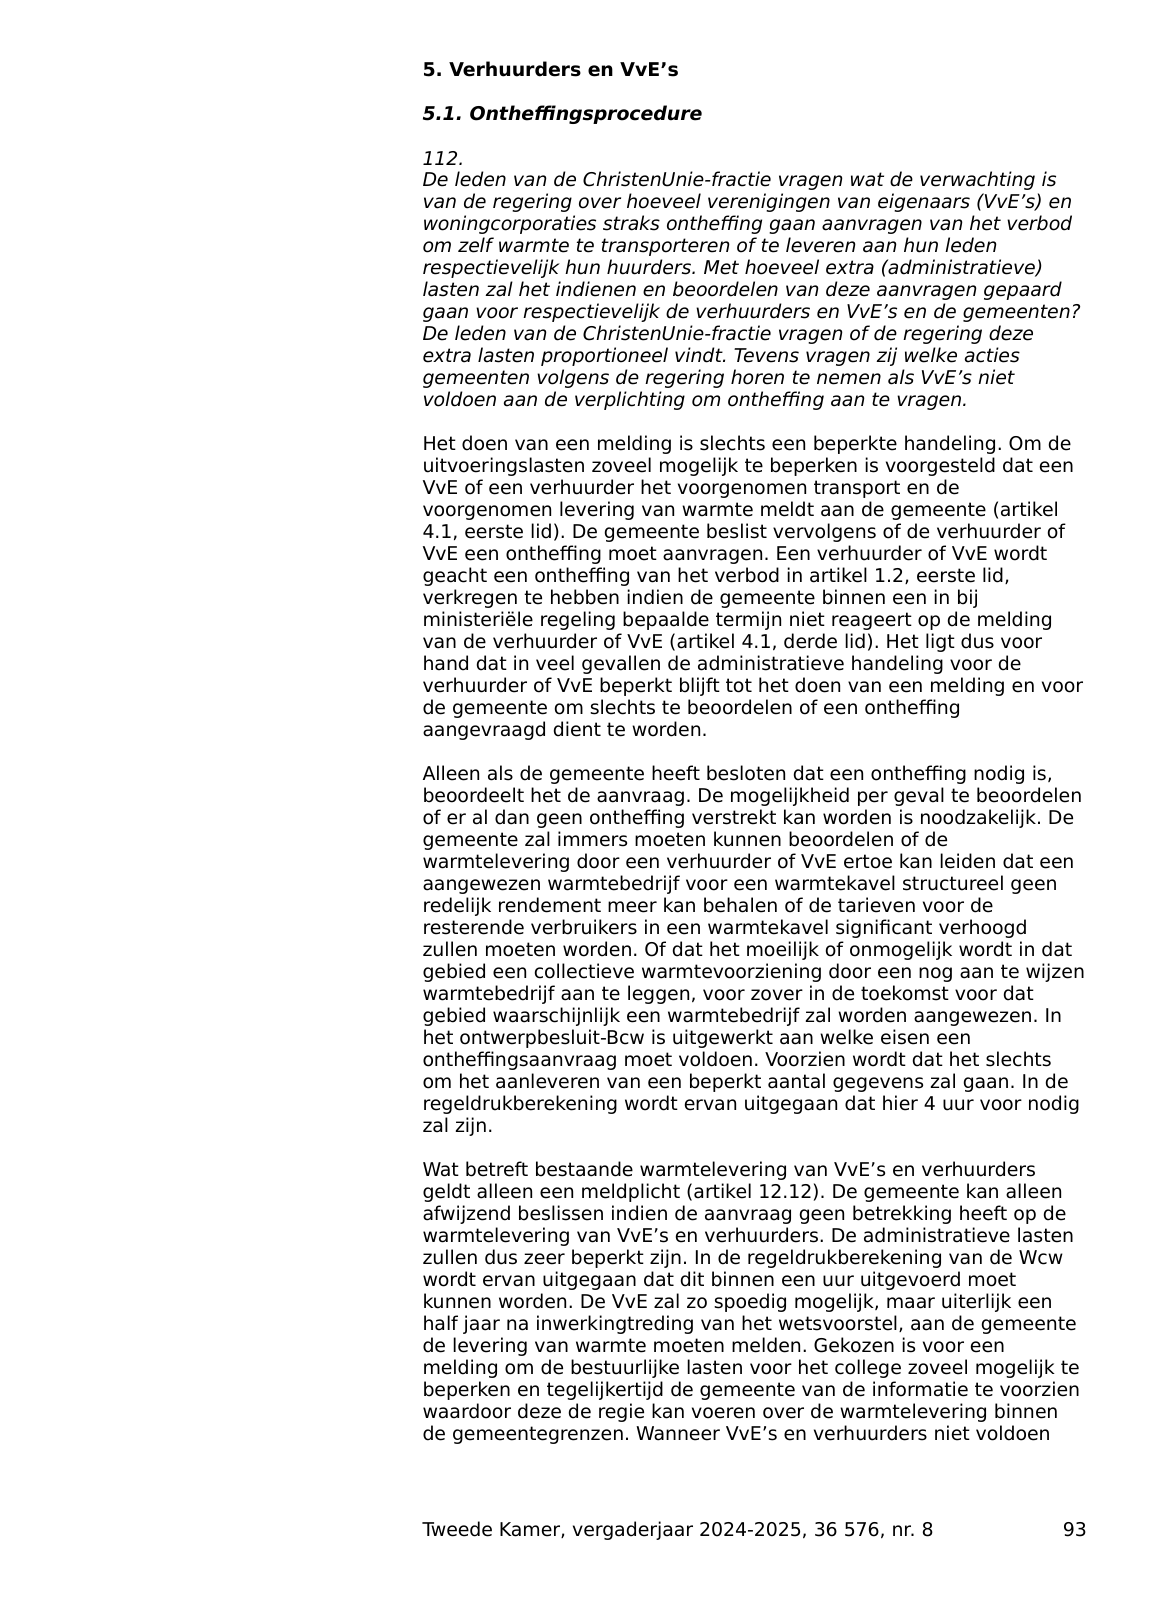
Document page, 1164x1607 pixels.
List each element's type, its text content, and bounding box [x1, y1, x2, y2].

subtitle 5.1. Ontheffingsprocedure [422, 103, 1087, 125]
text Het doen van een melding is slechts een beperkte handeling. Om de uitvoeringslasten zoveel mogelijk te beperken is voorgesteld dat een VvE of een verhuurder het voorgenomen transport en de voorgenomen levering van warmte meldt aan de gemeente (artikel 4.1, eerste lid). De gemeente beslist vervolgens of de verhuurder of VvE een ontheffing moet aanvragen. Een verhuurder of VvE wordt geacht een ontheffing van het verbod in artikel 1.2, eerste lid, verkregen te hebben indien de gemeente binnen een in bij ministeriële regeling bepaalde termijn niet reageert op de melding van de verhuurder of VvE (artikel 4.1, derde lid). Het ligt dus voor hand dat in veel gevallen de administratieve handeling voor de verhuurder of VvE beperkt blijft tot het doen van een melding en voor de gemeente om slechts te beoordelen of een ontheffing aangevraagd dient te worden. [422, 433, 1087, 741]
text De leden van de ChristenUnie-fractie vragen wat de verwachting is van de regering over hoeveel verenigingen van eigenaars (VvE’s) en woningcorporaties straks ontheffing gaan aanvragen van het verbod om zelf warmte te transporteren of te leveren aan hun leden respectievelijk hun huurders. Met hoeveel extra (administratieve) lasten zal het indienen en beoordelen van deze aanvragen gepaard gaan voor respectievelijk de verhuurders en VvE’s en de gemeenten? De leden van de ChristenUnie-fractie vragen of de regering deze extra lasten proportioneel vindt. Tevens vragen zij welke acties gemeenten volgens de regering horen te nemen als VvE’s niet voldoen aan de verplichting om ontheffing aan te vragen. [422, 169, 1087, 411]
text 112. [422, 147, 1087, 169]
text Wat betreft bestaande warmtelevering van VvE’s en verhuurders geldt alleen een meldplicht (artikel 12.12). De gemeente kan alleen afwijzend beslissen indien de aanvraag geen betrekking heeft op de warmtelevering van VvE’s en verhuurders. De administratieve lasten zullen dus zeer beperkt zijn. In de regeldrukberekening van de Wcw wordt ervan uitgegaan dat dit binnen een uur uitgevoerd moet kunnen worden. De VvE zal zo spoedig mogelijk, maar uiterlijk een half jaar na inwerkingtreding van het wetsvoorstel, aan de gemeente de levering van warmte moeten melden. Gekozen is voor een melding om de bestuurlijke lasten voor het college zoveel mogelijk te beperken en tegelijkertijd de gemeente van de informatie te voorzien waardoor deze de regie kan voeren over de warmtelevering binnen de gemeentegrenzen. Wanneer VvE’s en verhuurders niet voldoen [422, 1159, 1087, 1445]
text Alleen als de gemeente heeft besloten dat een ontheffing nodig is, beoordeelt het de aanvraag. De mogelijkheid per geval te beoordelen of er al dan geen ontheffing verstrekt kan worden is noodzakelijk. De gemeente zal immers moeten kunnen beoordelen of de warmtelevering door een verhuurder of VvE ertoe kan leiden dat een aangewezen warmtebedrijf voor een warmtekavel structureel geen redelijk rendement meer kan behalen of de tarieven voor de resterende verbruikers in een warmtekavel significant verhoogd zullen moeten worden. Of dat het moeilijk of onmogelijk wordt in dat gebied een collectieve warmtevoorziening door een nog aan te wijzen warmtebedrijf aan te leggen, voor zover in de toekomst voor dat gebied waarschijnlijk een warmtebedrijf zal worden aangewezen. In het ontwerpbesluit-Bcw is uitgewerkt aan welke eisen een ontheffingsaanvraag moet voldoen. Voorzien wordt dat het slechts om het aanleveren van een beperkt aantal gegevens zal gaan. In de regeldrukberekening wordt ervan uitgegaan dat hier 4 uur voor nodig zal zijn. [422, 763, 1087, 1137]
subtitle 5. Verhuurders en VvE’s [422, 59, 1087, 81]
